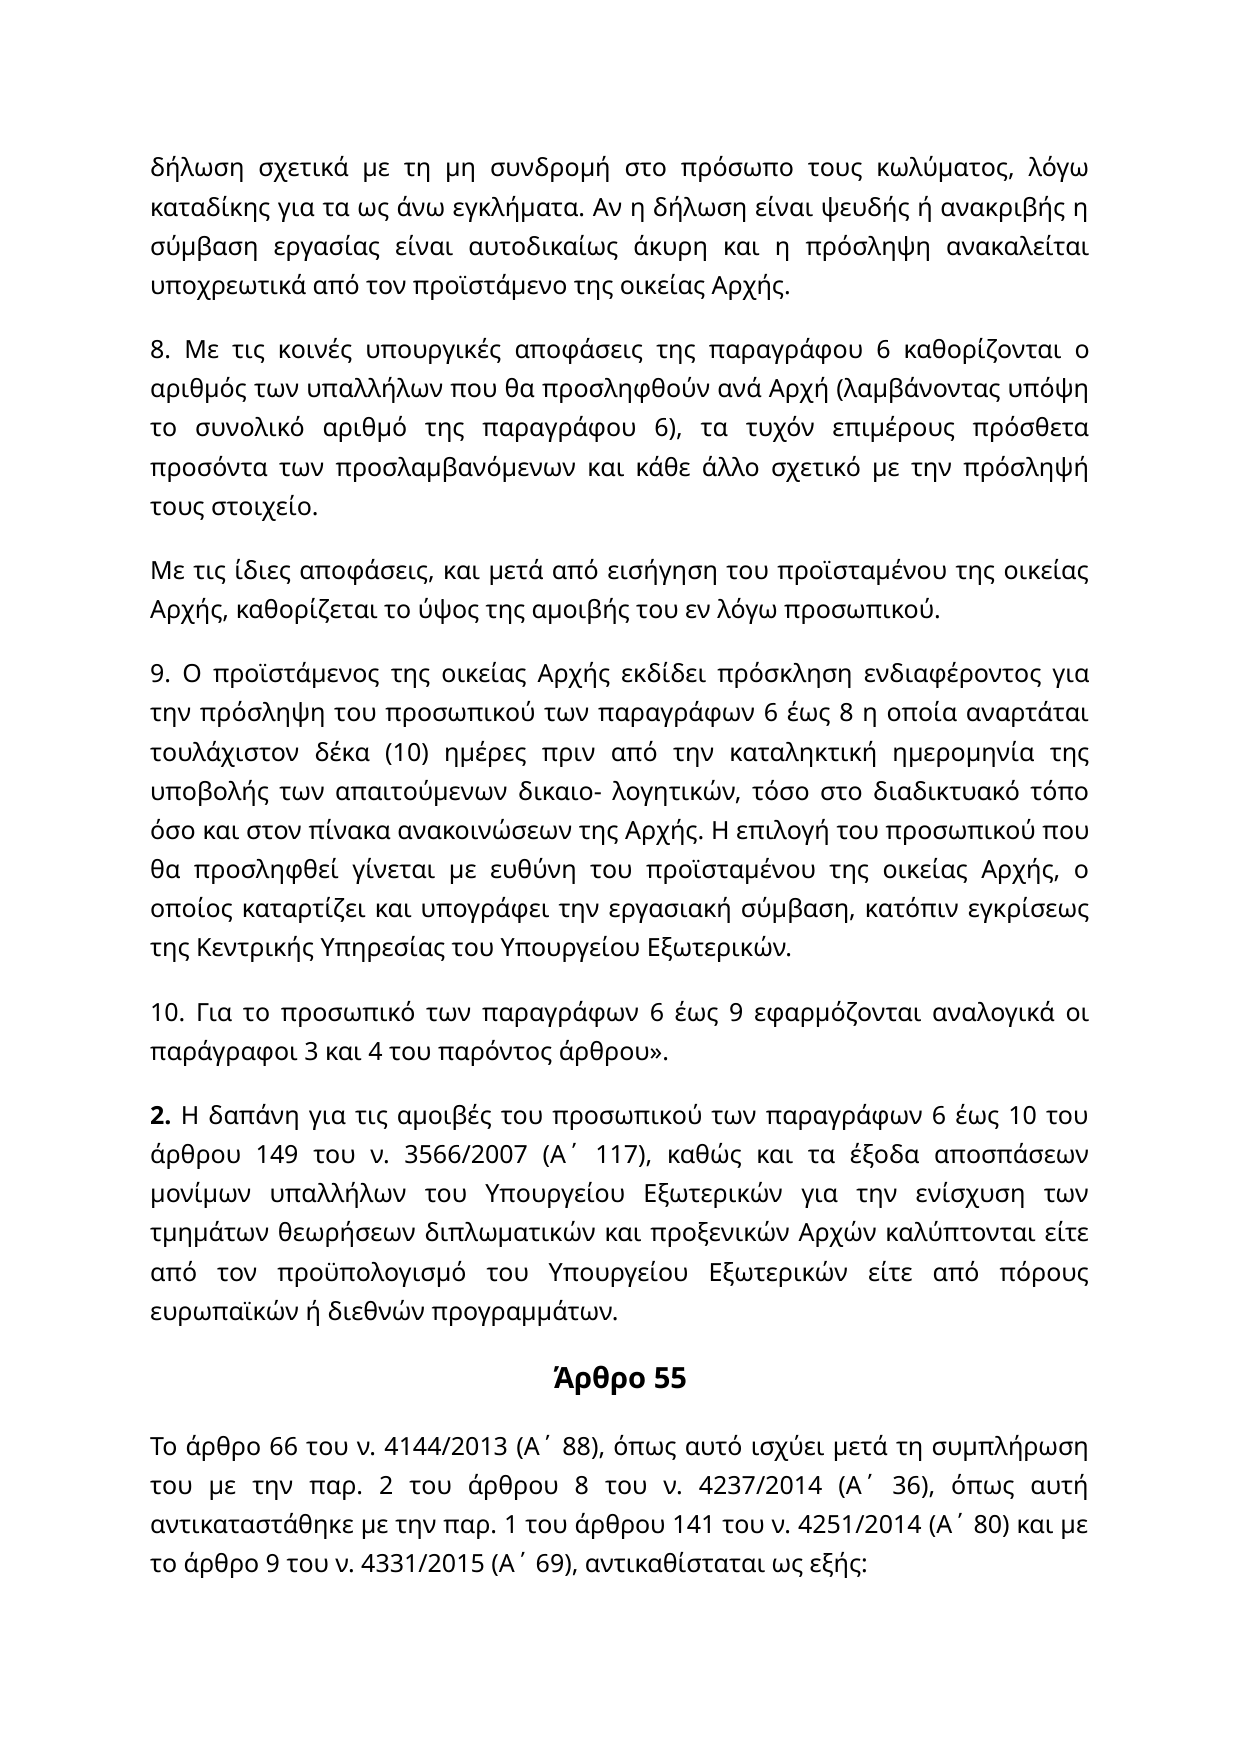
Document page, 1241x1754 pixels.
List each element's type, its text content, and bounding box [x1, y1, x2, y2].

text Το άρθρο 66 του ν. 4144/2013 (Α΄ 88), όπως αυτό ισχύει μετά τη συμπλήρωση του με την παρ. 2 του άρθρου 8 του ν. 4237/2014 (Α΄ 36), όπως αυτή αντικαταστάθηκε με την παρ. 1 του άρθρου 141 του ν. 4251/2014 (Α΄ 80) και με το άρθρο 9 του ν. 4331/2015 (Α΄ 69), αντικαθίσταται ως εξής: [150, 1428, 1090, 1580]
text δήλωση σχετικά με τη μη συνδρομή στο πρόσωπο τους κωλύματος, λόγω καταδίκης για τα ως άνω εγκλήματα. Αν η δήλωση είναι ψευδής ή ανακριβής η σύμβαση εργασίας είναι αυτοδικαίως άκυρη και η πρόσληψη ανακαλείται υποχρεωτικά από τον προϊστάμενο της οικείας Αρχής. [150, 150, 1090, 302]
text Με τις ίδιες αποφάσεις, και μετά από εισήγηση του προϊσταμένου της οικείας Αρχής, καθορίζεται το ύψος της αμοιβής του εν λόγω προσωπικού. [150, 552, 1090, 626]
text 2. Η δαπάνη για τις αμοιβές του προσωπικού των παραγράφων 6 έως 10 του άρθρου 149 του ν. 3566/2007 (Α΄ 117), καθώς και τα έξοδα αποσπάσεων μονίμων υπαλλήλων του Υπουργείου Εξωτερικών για την ενίσχυση των τμημάτων θεωρήσεων διπλωματικών και προξενικών Αρχών καλύπτονται είτε από τον προϋπολογισμό του Υπουργείου Εξωτερικών είτε από πόρους ευρωπαϊκών ή διεθνών προγραμμάτων. [150, 1097, 1090, 1327]
text 10. Για το προσωπικό των παραγράφων 6 έως 9 εφαρμόζονται αναλογικά οι παράγραφοι 3 και 4 του παρόντος άρθρου». [150, 994, 1090, 1067]
text 8. Με τις κοινές υπουργικές αποφάσεις της παραγράφου 6 καθορίζονται ο αριθμός των υπαλλήλων που θα προσληφθούν ανά Αρχή (λαμβάνοντας υπόψη το συνολικό αριθμό της παραγράφου 6), τα τυχόν επιμέρους πρόσθετα προσόντα των προσλαμβανόμενων και κάθε άλλο σχετικό με την πρόσληψή τους στοιχείο. [150, 332, 1090, 522]
subtitle Άρθρο 55 [150, 1357, 1090, 1397]
text 9. Ο προϊστάμενος της οικείας Αρχής εκδίδει πρόσκληση ενδιαφέροντος για την πρόσληψη του προσωπικού των παραγράφων 6 έως 8 η οποία αναρτάται τουλάχιστον δέκα (10) ημέρες πριν από την καταληκτική ημερομηνία της υποβολής των απαιτούμενων δικαιο- λογητικών, τόσο στο διαδικτυακό τόπο όσο και στον πίνακα ανακοινώσεων της Αρχής. Η επιλογή του προσωπικού που θα προσληφθεί γίνεται με ευθύνη του προϊσταμένου της οικείας Αρχής, ο οποίος καταρτίζει και υπογράφει την εργασιακή σύμβαση, κατόπιν εγκρίσεως της Κεντρικής Υπηρεσίας του Υπουργείου Εξωτερικών. [150, 656, 1090, 964]
